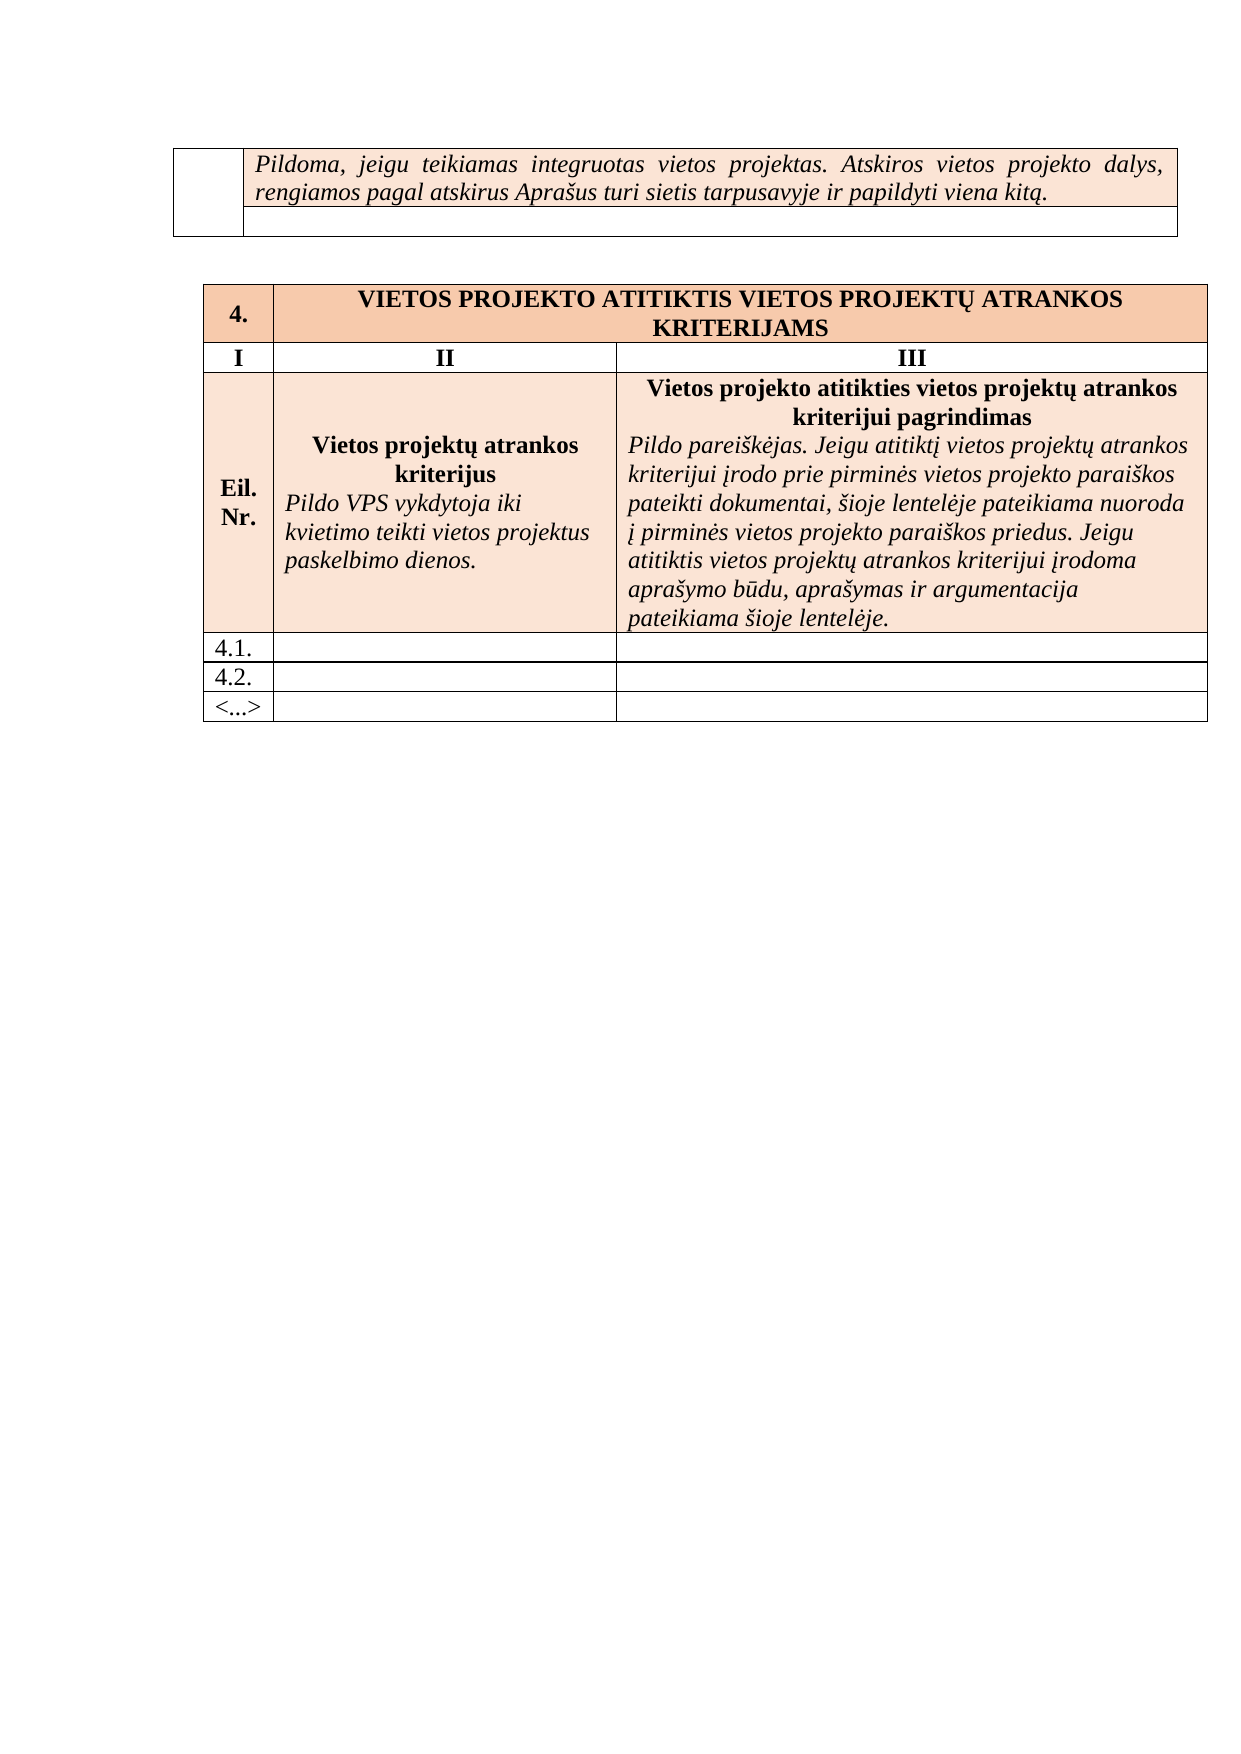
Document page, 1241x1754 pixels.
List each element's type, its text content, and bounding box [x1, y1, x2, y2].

table_cell [617, 692, 1207, 721]
table_header 4. [204, 285, 273, 342]
table_cell [274, 633, 616, 661]
table_cell Vietos projektų atrankos kriterijus Pildo VPS vykdytoja iki kvietimo teikti vietos projektus paskelbimo dienos. [274, 373, 616, 632]
table_cell 4.1. [204, 633, 273, 661]
table_cell [617, 663, 1207, 691]
table_cell III [617, 343, 1207, 372]
table_cell Eil. Nr. [204, 373, 273, 632]
table_cell Vietos projekto atitikties vietos projektų atrankos kriterijui pagrindimas Pildo pareiškėjas. Jeigu atitiktį vietos projektų atrankos kriterijui įrodo prie pirminės vietos projekto paraiškos pateikti dokumentai, šioje lentelėje pateikiama nuoroda į pirminės vietos projekto paraiškos priedus. Jeigu atitiktis vietos projektų atrankos kriterijui įrodoma aprašymo būdu, aprašymas ir argumentacija pateikiama šioje lentelėje. [617, 373, 1207, 632]
table_cell [274, 663, 616, 691]
table_cell <...> [204, 692, 273, 721]
table_cell [244, 207, 1177, 236]
table_cell [617, 633, 1207, 661]
table_cell Pildoma, jeigu teikiamas integruotas vietos projektas. Atskiros vietos projekto dalys, rengiamos pagal atskirus Aprašus turi sietis tarpusavyje ir papildyti viena kitą. [244, 149, 1177, 206]
table_cell [274, 692, 616, 721]
table_header VIETOS PROJEKTO ATITIKTIS VIETOS PROJEKTŲ ATRANKOS KRITERIJAMS [274, 285, 1207, 342]
table_cell I [204, 343, 273, 372]
table_cell 4.2. [204, 663, 273, 691]
table_cell [174, 149, 243, 236]
table_cell II [274, 343, 616, 372]
